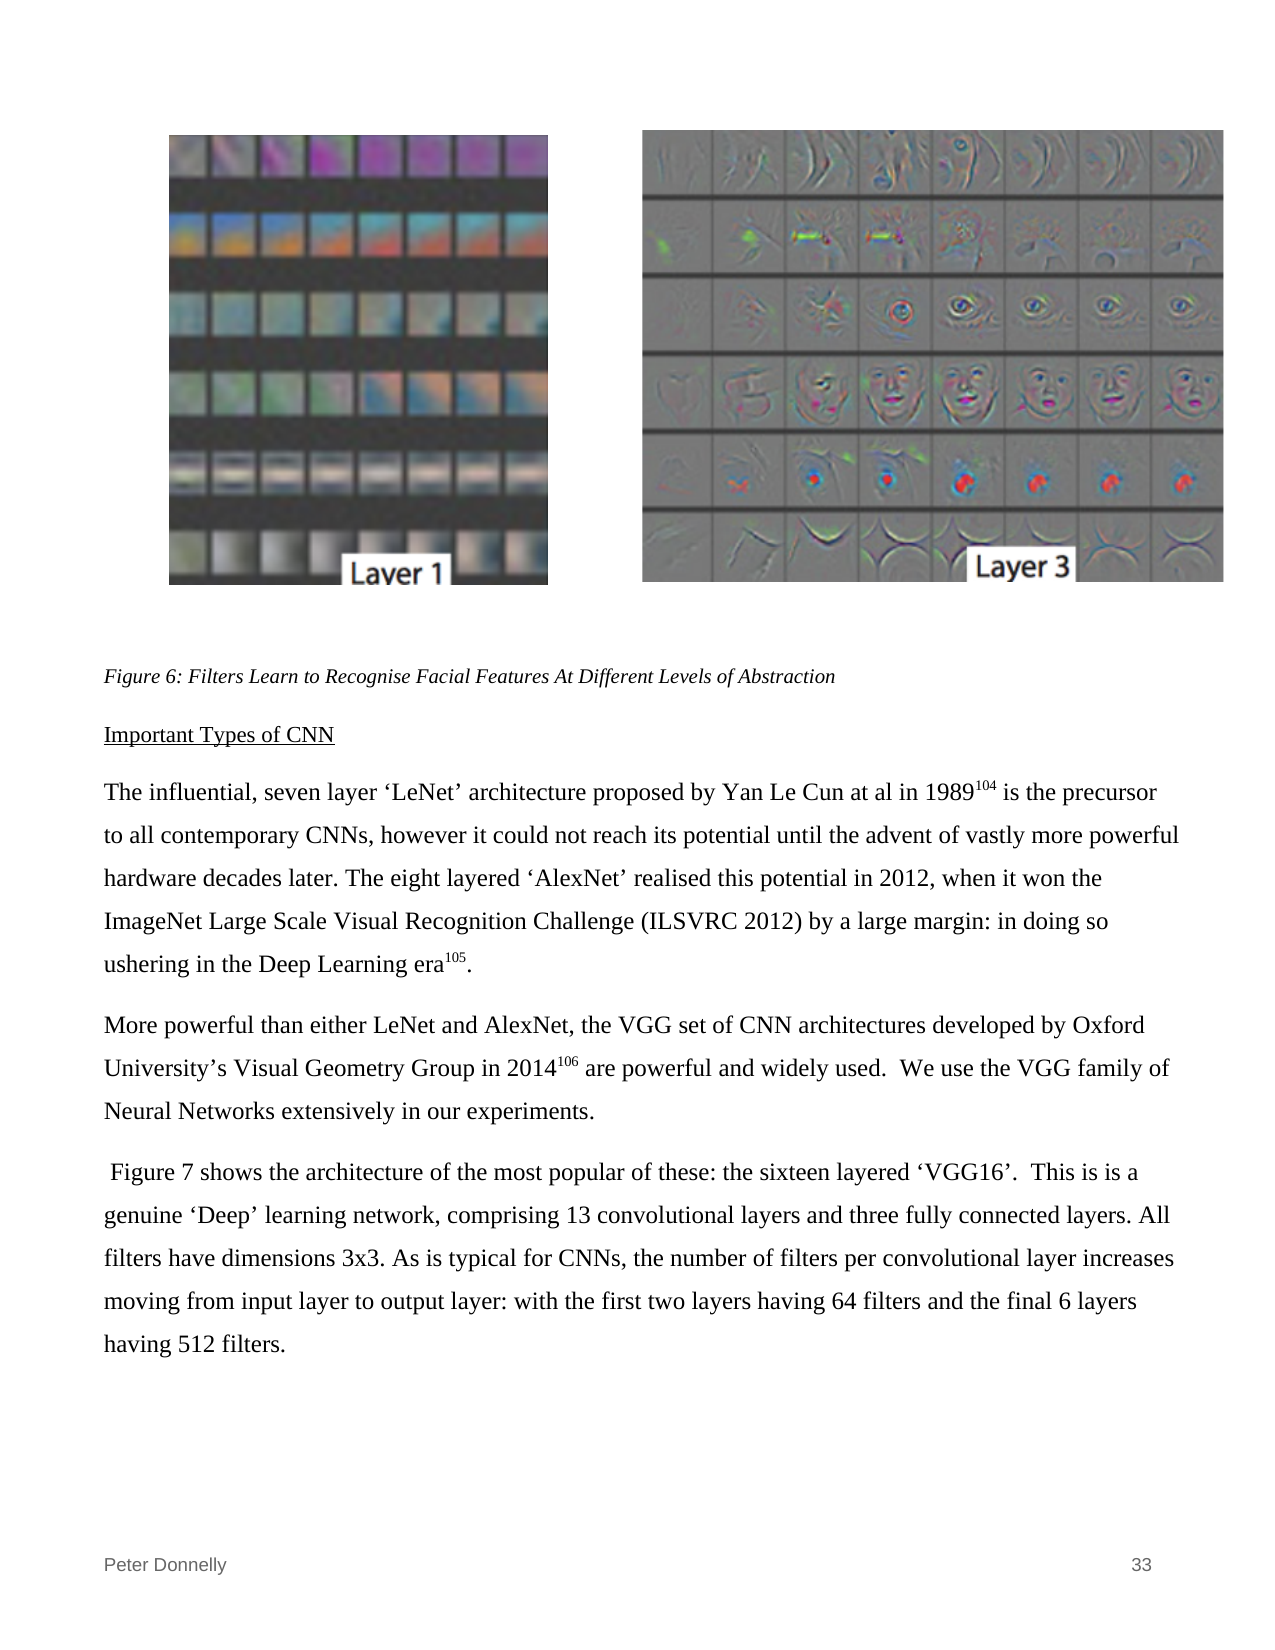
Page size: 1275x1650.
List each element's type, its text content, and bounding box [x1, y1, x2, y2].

table_header [104, 120, 642, 651]
text More powerful than either LeNet and AlexNet, the VGG set of CNN architectures developed by Oxford University’s Visual Geometry Group in 2014 are powerful and widely used. We use the VGG family of Neural Networks extensively in our experiments. [103, 1010, 1181, 1125]
table_header [642, 120, 1182, 130]
text The influential, seven layer ‘LeNet’ architecture proposed by Yan Le Cun at al in 1989 is the precursor to all contemporary CNNs, however it could not reach its potential until the advent of vastly more powerful hardware decades later. The eight layered ‘AlexNet’ realised this potential in 2012, when it won the ImageNet Large Scale Visual Recognition Challenge (ILSVRC 2012) by a large margin: in doing so ushering in the Deep Learning era. [103, 777, 1181, 978]
table_header [642, 582, 1182, 651]
text Figure 7 shows the architecture of the most popular of these: the sixteen layered ‘VGG16’. This is is a genuine ‘Deep’ learning network, comprising 13 convolutional layers and three fully connected layers. All filters have dimensions 3x3. As is typical for CNNs, the number of filters per convolutional layer increases moving from input layer to output layer: with the first two layers having 64 filters and the final 6 layers having 512 filters. [103, 1157, 1181, 1358]
picture [169, 135, 548, 585]
text Figure 6: Filters Learn to Recognise Facial Features At Different Levels of Abstraction [103, 663, 1181, 688]
subtitle Important Types of CNN [86, 721, 1181, 747]
picture [642, 130, 1225, 582]
